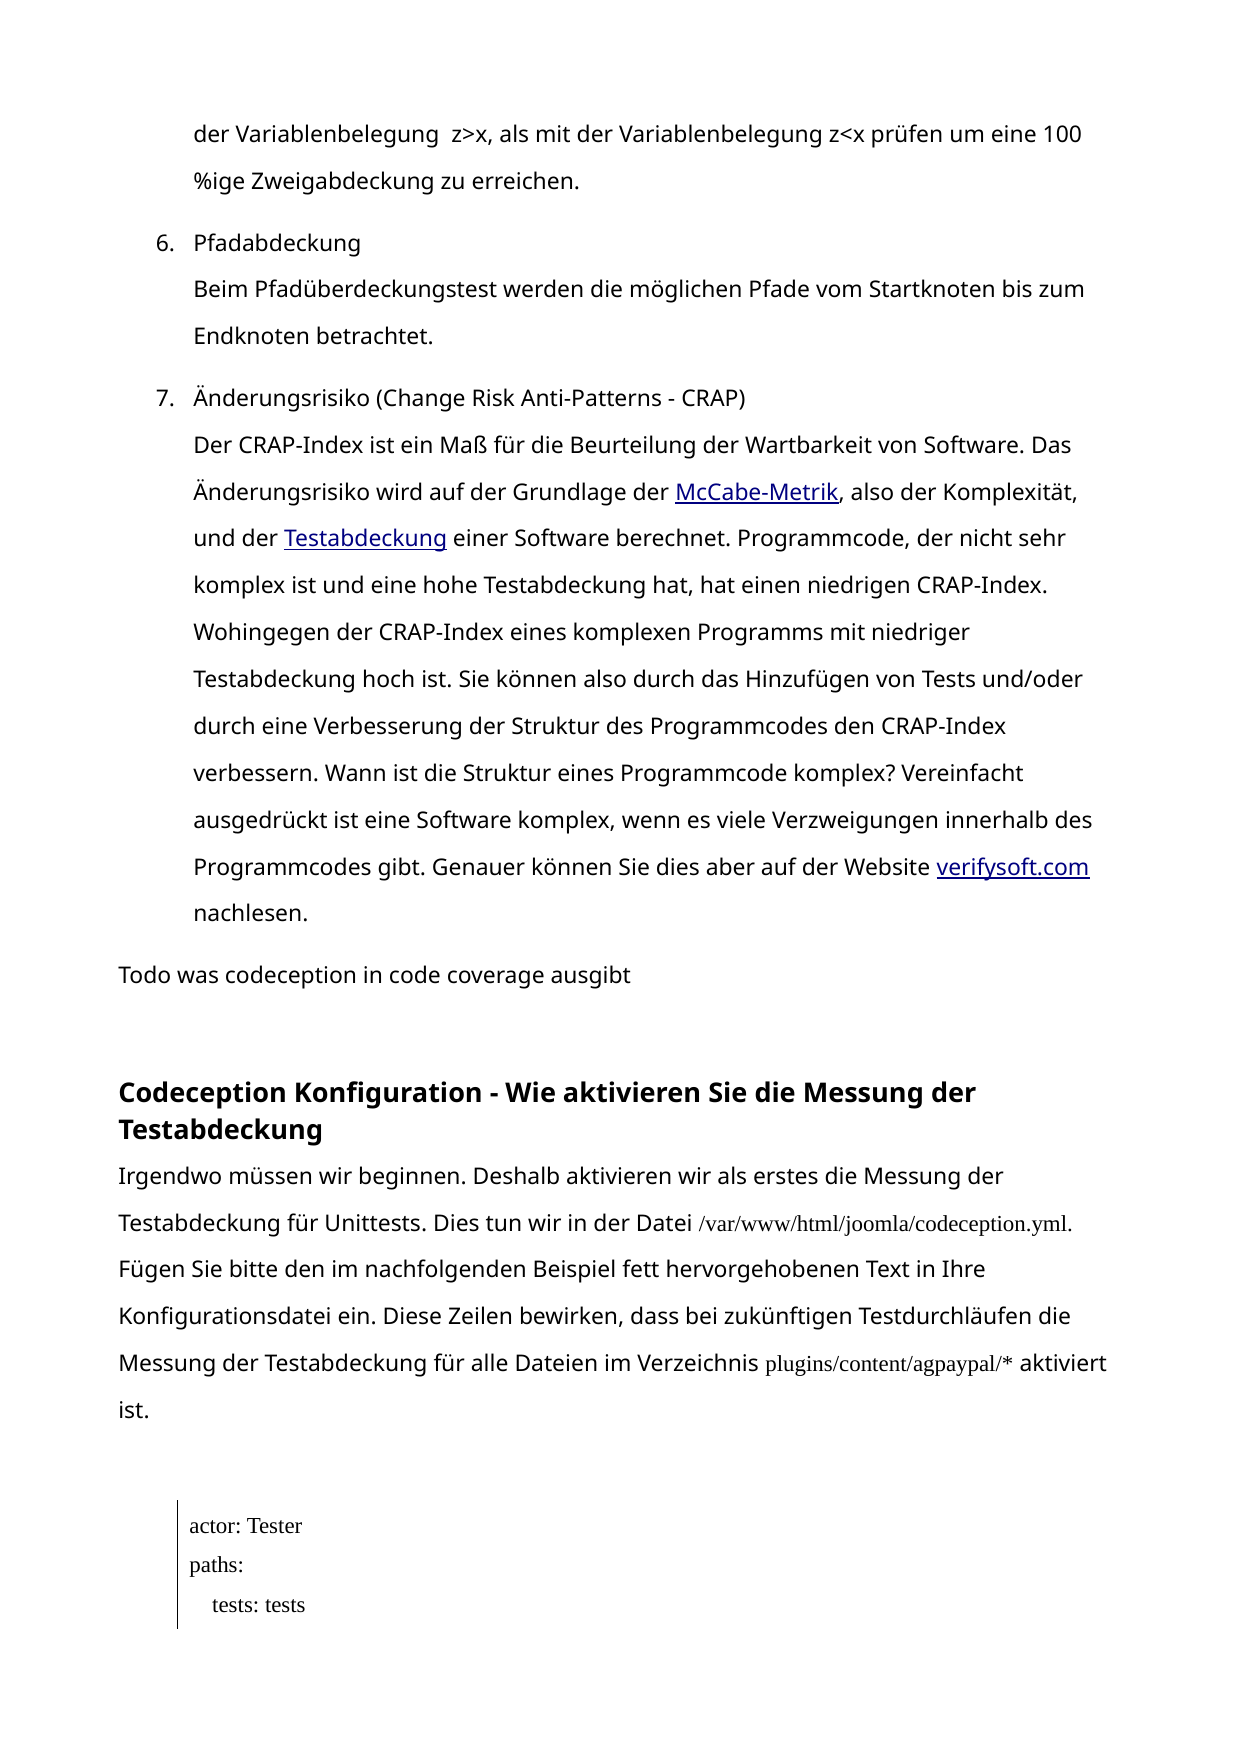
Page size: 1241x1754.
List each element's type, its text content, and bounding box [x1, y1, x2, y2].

list der Variablenbelegung z>x, als mit der Variablenbelegung z<x prüfen um eine 100 %ige Zweigabdeckung zu erreichen. [156, 118, 1122, 196]
list Pfadabdeckung Beim Pfadüberdeckungstest werden die möglichen Pfade vom Startknoten bis zum Endknoten betrachtet. [156, 226, 1122, 351]
text actor: Tester paths: tests: tests [178, 1500, 1122, 1629]
text Todo was codeception in code coverage ausgibt [118, 959, 1122, 1037]
subtitle Codeception Konfiguration - Wie aktivieren Sie die Messung der Testabdeckung [118, 1073, 1122, 1147]
list Änderungsrisiko (Change Risk Anti-Patterns - CRAP) Der CRAP-Index ist ein Maß für die Beurteilung der Wartbarkeit von Software. Das Änderungsrisiko wird auf der Grundlage der McCabe-Metrik, also der Komplexität, und der Testabdeckung einer Software berechnet. Programmcode, der nicht sehr komplex ist und eine hohe Testabdeckung hat, hat einen niedrigen CRAP-Index. Wohingegen der CRAP-Index eines komplexen Programms mit niedriger Testabdeckung hoch ist. Sie können also durch das Hinzufügen von Tests und/oder durch eine Verbesserung der Struktur des Programmcodes den CRAP-Index verbessern. Wann ist die Struktur eines Programmcode komplex? Vereinfacht ausgedrückt ist eine Software komplex, wenn es viele Verzweigungen innerhalb des Programmcodes gibt. Genauer können Sie dies aber auf der Website verifysoft.com nachlesen. [156, 382, 1122, 928]
text Irgendwo müssen wir beginnen. Deshalb aktivieren wir als erstes die Messung der Testabdeckung für Unittests. Dies tun wir in der Datei /var/www/html/joomla/codeception.yml. Fügen Sie bitte den im nachfolgenden Beispiel fett hervorgehobenen Text in Ihre Konfigurationsdatei ein. Diese Zeilen bewirken, dass bei zukünftigen Testdurchläufen die Messung der Testabdeckung für alle Dateien im Verzeichnis plugins/content/agpaypal/* aktiviert ist. [118, 1159, 1122, 1425]
